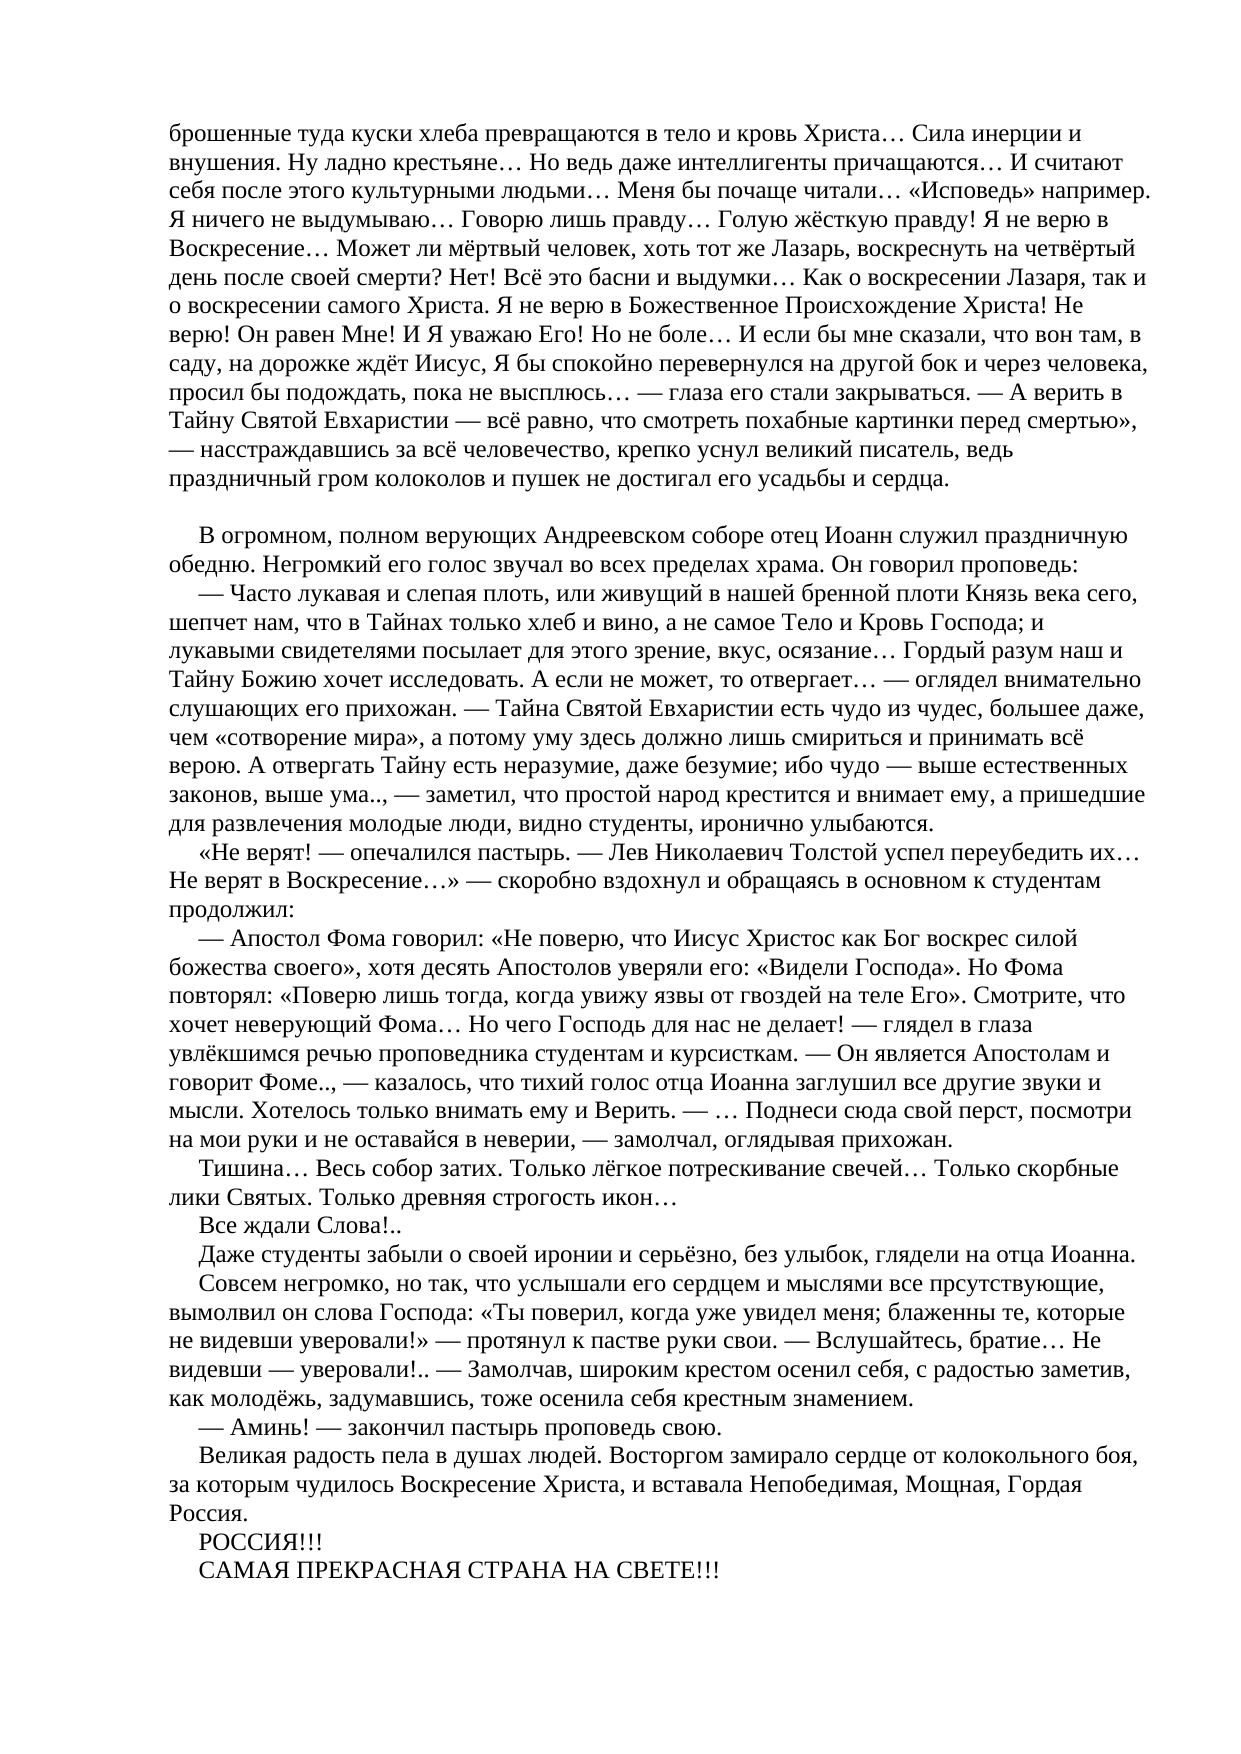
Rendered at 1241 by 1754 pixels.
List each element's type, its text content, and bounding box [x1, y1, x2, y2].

text В огромном, полном верующих Андреевском соборе отец Иоанн служил праздничную обедню. Негромкий его голос звучал во всех пределах храма. Он говорил проповедь: [169, 521, 1152, 578]
text «Не верят! — опечалился пастырь. — Лев Николаевич Толстой успел переубедить их… Не верят в Воскресение…» — скоробно вздохнул и обращаясь в основном к студентам продолжил: [169, 837, 1152, 923]
text — Апостол Фома говорил: «Не поверю, что Иисус Христос как Бог воскрес силой божества своего», хотя десять Апостолов уверяли его: «Видели Господа». Но Фома повторял: «Поверю лишь тогда, когда увижу язвы от гвоздей на теле Его». Смотрите, что хочет неверующий Фома… Но чего Господь для нас не делает! — глядел в глаза увлёкшимся речью проповедника студентам и курсисткам. — Он является Апостолам и говорит Фоме.., — казалось, что тихий голос отца Иоанна заглушил все другие звуки и мысли. Хотелось только внимать ему и Верить. — … Поднеси сюда свой перст, посмотри на мои руки и не оставайся в неверии, — замолчал, оглядывая прихожан. [169, 923, 1152, 1153]
text Все ждали Слова!.. [169, 1211, 1152, 1239]
text — Аминь! — закончил пастырь проповедь свою. [169, 1412, 1152, 1441]
text САМАЯ ПРЕКРАСНАЯ СТРАНА НА СВЕТЕ!!! [169, 1556, 1152, 1584]
text Великая радость пела в душах людей. Восторгом замирало сердце от колокольного боя, за которым чудилось Воскресение Христа, и вставала Непобедимая, Мощная, Гордая Россия. [169, 1441, 1152, 1527]
text Тишина… Весь собор затих. Только лёгкое потрескивание свечей… Только скорбные лики Святых. Только древняя строгость икон… [169, 1153, 1152, 1211]
text Даже студенты забыли о своей иронии и серьёзно, без улыбок, глядели на отца Иоанна. [169, 1239, 1152, 1268]
text брошенные туда куски хлеба превращаются в тело и кровь Христа… Сила инерции и внушения. Ну ладно крестьяне… Но ведь даже интеллигенты причащаются… И считают себя после этого культурными людьми… Меня бы почаще читали… «Исповедь» например. Я ничего не выдумываю… Говорю лишь правду… Голую жёсткую правду! Я не верю в Воскресение… Может ли мёртвый человек, хоть тот же Лазарь, воскреснуть на четвёртый день после своей смерти? Нет! Всё это басни и выдумки… Как о воскресении Лазаря, так и о воскресении самого Христа. Я не верю в Божественное Происхождение Христа! Не верю! Он равен Мне! И Я уважаю Его! Но не боле… И если бы мне сказали, что вон там, в саду, на дорожке ждёт Иисус, Я бы спокойно перевернулся на другой бок и через человека, просил бы подождать, пока не высплюсь… — глаза его стали закрываться. — А верить в Тайну Святой Евхаристии — всё равно, что смотреть похабные картинки перед смертью», — насстраждавшись за всё человечество, крепко уснул великий писатель, ведь праздничный гром колоколов и пушек не достигал его усадьбы и сердца. [169, 118, 1152, 492]
text РОССИЯ!!! [169, 1527, 1152, 1556]
text — Часто лукавая и слепая плоть, или живущий в нашей бренной плоти Князь века сего, шепчет нам, что в Тайнах только хлеб и вино, а не самое Тело и Кровь Господа; и лукавыми свидетелями посылает для этого зрение, вкус, осязание… Гордый разум наш и Тайну Божию хочет исследовать. А если не может, то отвергает… — оглядел внимательно слушающих его прихожан. — Тайна Святой Евхаристии есть чудо из чудес, большее даже, чем «сотворение мира», а потому уму здесь должно лишь смириться и принимать всё верою. А отвергать Тайну есть неразумие, даже безумие; ибо чудо — выше естественных законов, выше ума.., — заметил, что простой народ крестится и внимает ему, а пришедшие для развлечения молодые люди, видно студенты, иронично улыбаются. [169, 578, 1152, 837]
text Совсем негромко, но так, что услышали его сердцем и мыслями все прсутствующие, вымолвил он слова Господа: «Ты поверил, когда уже увидел меня; блаженны те, которые не видевши уверовали!» — протянул к пастве руки свои. — Вслушайтесь, братие… Не видевши — уверовали!.. — Замолчав, широким крестом осенил себя, с радостью заметив, как молодёжь, задумавшись, тоже осенила себя крестным знамением. [169, 1268, 1152, 1412]
